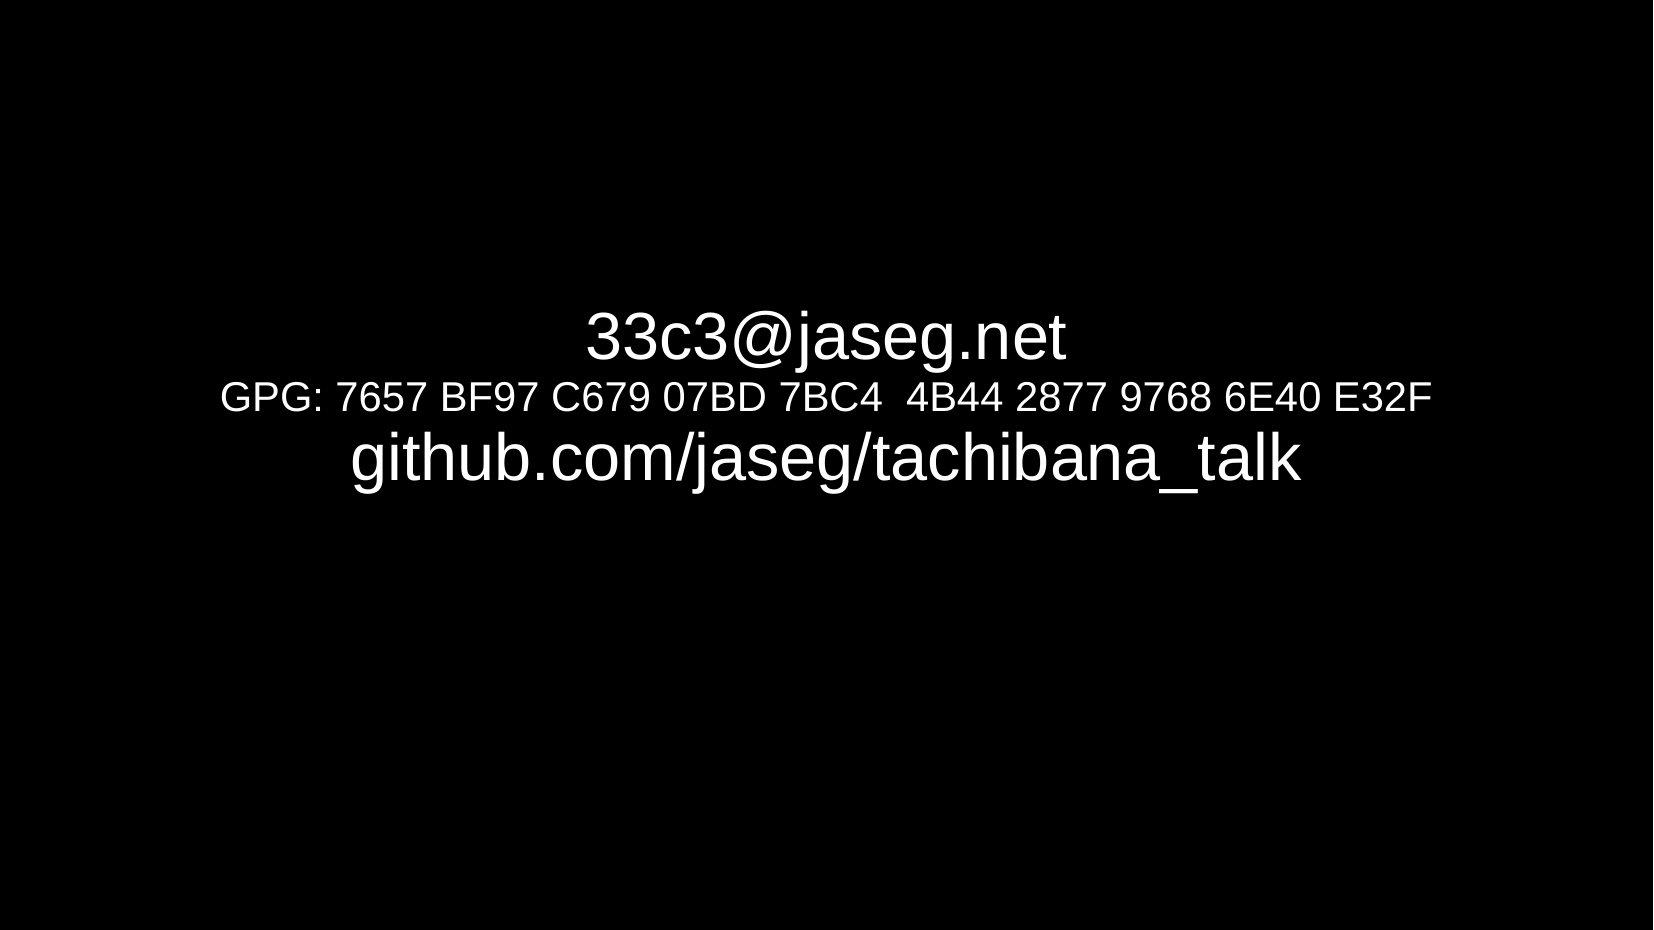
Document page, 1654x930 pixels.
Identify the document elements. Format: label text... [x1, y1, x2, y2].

subtitle 33c3@jaseg.net GPG: 7657 BF97 C679 07BD 7BC4 4B44 2877 9768 6E40 E32F github.com/jaseg/tachibana_talk [82, 36, 1571, 758]
